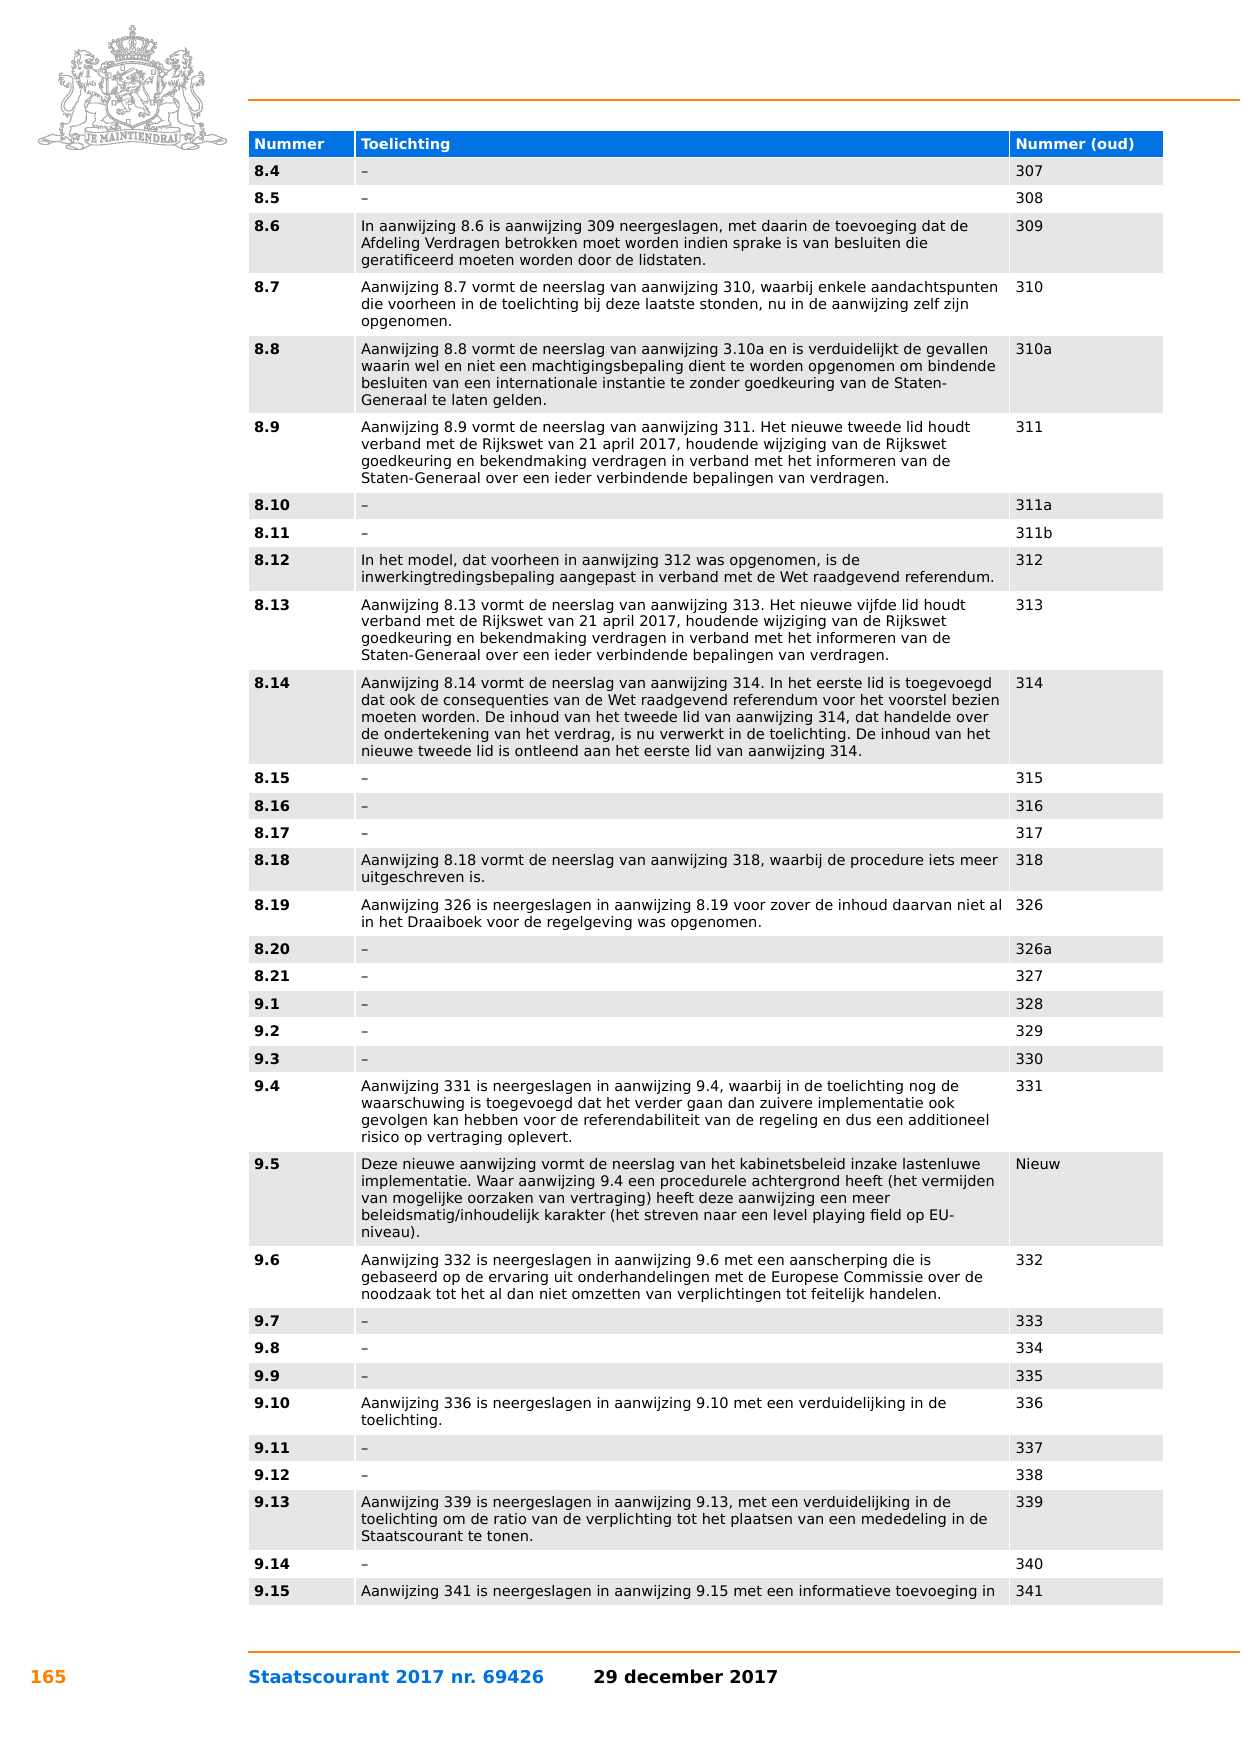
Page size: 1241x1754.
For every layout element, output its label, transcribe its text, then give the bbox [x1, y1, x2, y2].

table_cell 8.9 [249, 414, 354, 491]
table_cell 311b [1010, 520, 1163, 546]
table_cell 334 [1010, 1336, 1163, 1362]
table_cell – [356, 1046, 1009, 1072]
table_cell 9.2 [249, 1019, 354, 1045]
table_header Nummer [249, 131, 354, 157]
table_cell 9.14 [249, 1551, 354, 1577]
table_cell 9.9 [249, 1363, 354, 1389]
table_cell – [356, 158, 1009, 185]
table_cell 338 [1010, 1462, 1163, 1488]
table_cell 9.12 [249, 1462, 354, 1488]
table_cell 8.6 [249, 213, 354, 273]
table_cell 9.8 [249, 1336, 354, 1362]
table_cell 328 [1010, 991, 1163, 1017]
table_cell – [356, 493, 1009, 519]
table_cell 9.6 [249, 1247, 354, 1307]
table_cell 311 [1010, 414, 1163, 491]
table_cell 317 [1010, 820, 1163, 846]
table_cell 9.5 [249, 1152, 354, 1246]
table_cell 313 [1010, 592, 1163, 669]
table_cell 311a [1010, 493, 1163, 519]
table_cell 8.13 [249, 592, 354, 669]
table_cell – [356, 186, 1009, 212]
table_cell Aanwijzing 8.18 vormt de neerslag van aanwijzing 318, waarbij de procedure iets meer uitgeschreven is. [356, 848, 1009, 891]
table_cell 310a [1010, 336, 1163, 413]
table_cell Aanwijzing 336 is neergeslagen in aanwijzing 9.10 met een verduidelijking in de toelichting. [356, 1390, 1009, 1434]
table_cell 8.5 [249, 186, 354, 212]
table_cell – [356, 793, 1009, 819]
table_cell Aanwijzing 8.14 vormt de neerslag van aanwijzing 314. In het eerste lid is toegevoegd dat ook de consequenties van de Wet raadgevend referendum voor het voorstel bezien moeten worden. De inhoud van het tweede lid van aanwijzing 314, dat handelde over de ondertekening van het verdrag, is nu verwerkt in de toelichting. De inhoud van het nieuwe tweede lid is ontleend aan het eerste lid van aanwijzing 314. [356, 670, 1009, 764]
table_cell 314 [1010, 670, 1163, 764]
table_header Nummer (oud) [1010, 131, 1163, 157]
table_cell – [356, 1336, 1009, 1362]
table_cell – [356, 991, 1009, 1017]
table_cell 335 [1010, 1363, 1163, 1389]
table_cell 332 [1010, 1247, 1163, 1307]
table_cell 312 [1010, 547, 1163, 591]
table_cell – [356, 1462, 1009, 1488]
table_cell Nieuw [1010, 1152, 1163, 1246]
table_cell 307 [1010, 158, 1163, 185]
table_cell 336 [1010, 1390, 1163, 1434]
table_cell Aanwijzing 8.7 vormt de neerslag van aanwijzing 310, waarbij enkele aandachtspunten die voorheen in de toelichting bij deze laatste stonden, nu in de aanwijzing zelf zijn opgenomen. [356, 275, 1009, 335]
table_cell 8.7 [249, 275, 354, 335]
table_cell 8.12 [249, 547, 354, 591]
table_cell – [356, 936, 1009, 963]
table_cell 318 [1010, 848, 1163, 891]
table_cell 308 [1010, 186, 1163, 212]
table_cell 9.15 [249, 1578, 354, 1605]
table_cell – [356, 820, 1009, 846]
table_cell Deze nieuwe aanwijzing vormt de neerslag van het kabinetsbeleid inzake lastenluwe implementatie. Waar aanwijzing 9.4 een procedurele achtergrond heeft (het vermijden van mogelijke oorzaken van vertraging) heeft deze aanwijzing een meer beleidsmatig/inhoudelijk karakter (het streven naar een level playing field op EU-niveau). [356, 1152, 1009, 1246]
table_cell Aanwijzing 8.8 vormt de neerslag van aanwijzing 3.10a en is verduidelijkt de gevallen waarin wel en niet een machtigingsbepaling dient te worden opgenomen om bindende besluiten van een internationale instantie te zonder goedkeuring van de Staten-Generaal te laten gelden. [356, 336, 1009, 413]
table_cell 8.11 [249, 520, 354, 546]
table_cell – [356, 1019, 1009, 1045]
table_cell Aanwijzing 8.9 vormt de neerslag van aanwijzing 311. Het nieuwe tweede lid houdt verband met de Rijkswet van 21 april 2017, houdende wijziging van de Rijkswet goedkeuring en bekendmaking verdragen in verband met het informeren van de Staten-Generaal over een ieder verbindende bepalingen van verdragen. [356, 414, 1009, 491]
table_cell Aanwijzing 331 is neergeslagen in aanwijzing 9.4, waarbij in de toelichting nog de waarschuwing is toegevoegd dat het verder gaan dan zuivere implementatie ook gevolgen kan hebben voor de referendabiliteit van de regeling en dus een additioneel risico op vertraging oplevert. [356, 1073, 1009, 1151]
table_cell 9.4 [249, 1073, 354, 1151]
table_cell – [356, 765, 1009, 792]
table_cell 8.17 [249, 820, 354, 846]
table_cell – [356, 520, 1009, 546]
table_cell Aanwijzing 332 is neergeslagen in aanwijzing 9.6 met een aanscherping die is gebaseerd op de ervaring uit onderhandelingen met de Europese Commissie over de noodzaak tot het al dan niet omzetten van verplichtingen tot feitelijk handelen. [356, 1247, 1009, 1307]
table_cell 8.21 [249, 964, 354, 990]
table_cell 8.15 [249, 765, 354, 792]
table_cell 8.10 [249, 493, 354, 519]
table_cell 341 [1010, 1578, 1163, 1605]
table_cell 315 [1010, 765, 1163, 792]
table_cell 331 [1010, 1073, 1163, 1151]
table_cell In aanwijzing 8.6 is aanwijzing 309 neergeslagen, met daarin de toevoeging dat de Afdeling Verdragen betrokken moet worden indien sprake is van besluiten die geratificeerd moeten worden door de lidstaten. [356, 213, 1009, 273]
table_cell Aanwijzing 341 is neergeslagen in aanwijzing 9.15 met een informatieve toevoeging in [356, 1578, 1009, 1605]
table_cell In het model, dat voorheen in aanwijzing 312 was opgenomen, is de inwerkingtredingsbepaling aangepast in verband met de Wet raadgevend referendum. [356, 547, 1009, 591]
table_cell 8.16 [249, 793, 354, 819]
table_cell 8.8 [249, 336, 354, 413]
table_cell 340 [1010, 1551, 1163, 1577]
table_cell 339 [1010, 1490, 1163, 1550]
table_cell – [356, 1435, 1009, 1461]
table_cell 9.10 [249, 1390, 354, 1434]
table_cell 9.11 [249, 1435, 354, 1461]
table_cell – [356, 1551, 1009, 1577]
table_cell 9.13 [249, 1490, 354, 1550]
table_cell – [356, 1363, 1009, 1389]
table_cell 8.20 [249, 936, 354, 963]
table_cell 330 [1010, 1046, 1163, 1072]
table_cell 327 [1010, 964, 1163, 990]
table_cell 326 [1010, 892, 1163, 935]
table_cell 9.7 [249, 1308, 354, 1334]
table_cell 9.1 [249, 991, 354, 1017]
table_cell Aanwijzing 339 is neergeslagen in aanwijzing 9.13, met een verduidelijking in de toelichting om de ratio van de verplichting tot het plaatsen van een mededeling in de Staatscourant te tonen. [356, 1490, 1009, 1550]
table_cell 8.18 [249, 848, 354, 891]
table_cell 329 [1010, 1019, 1163, 1045]
table_cell 9.3 [249, 1046, 354, 1072]
table_cell 337 [1010, 1435, 1163, 1461]
table_cell 8.4 [249, 158, 354, 185]
table_cell Aanwijzing 326 is neergeslagen in aanwijzing 8.19 voor zover de inhoud daarvan niet al in het Draaiboek voor de regelgeving was opgenomen. [356, 892, 1009, 935]
picture [38, 25, 227, 150]
table_cell – [356, 1308, 1009, 1334]
table_cell 310 [1010, 275, 1163, 335]
table_cell – [356, 964, 1009, 990]
table_cell 309 [1010, 213, 1163, 273]
table_cell Aanwijzing 8.13 vormt de neerslag van aanwijzing 313. Het nieuwe vijfde lid houdt verband met de Rijkswet van 21 april 2017, houdende wijziging van de Rijkswet goedkeuring en bekendmaking verdragen in verband met het informeren van de Staten-Generaal over een ieder verbindende bepalingen van verdragen. [356, 592, 1009, 669]
table_cell 326a [1010, 936, 1163, 963]
table_cell 8.14 [249, 670, 354, 764]
table_cell 333 [1010, 1308, 1163, 1334]
table_cell 8.19 [249, 892, 354, 935]
table_header Toelichting [356, 131, 1009, 157]
table_cell 316 [1010, 793, 1163, 819]
